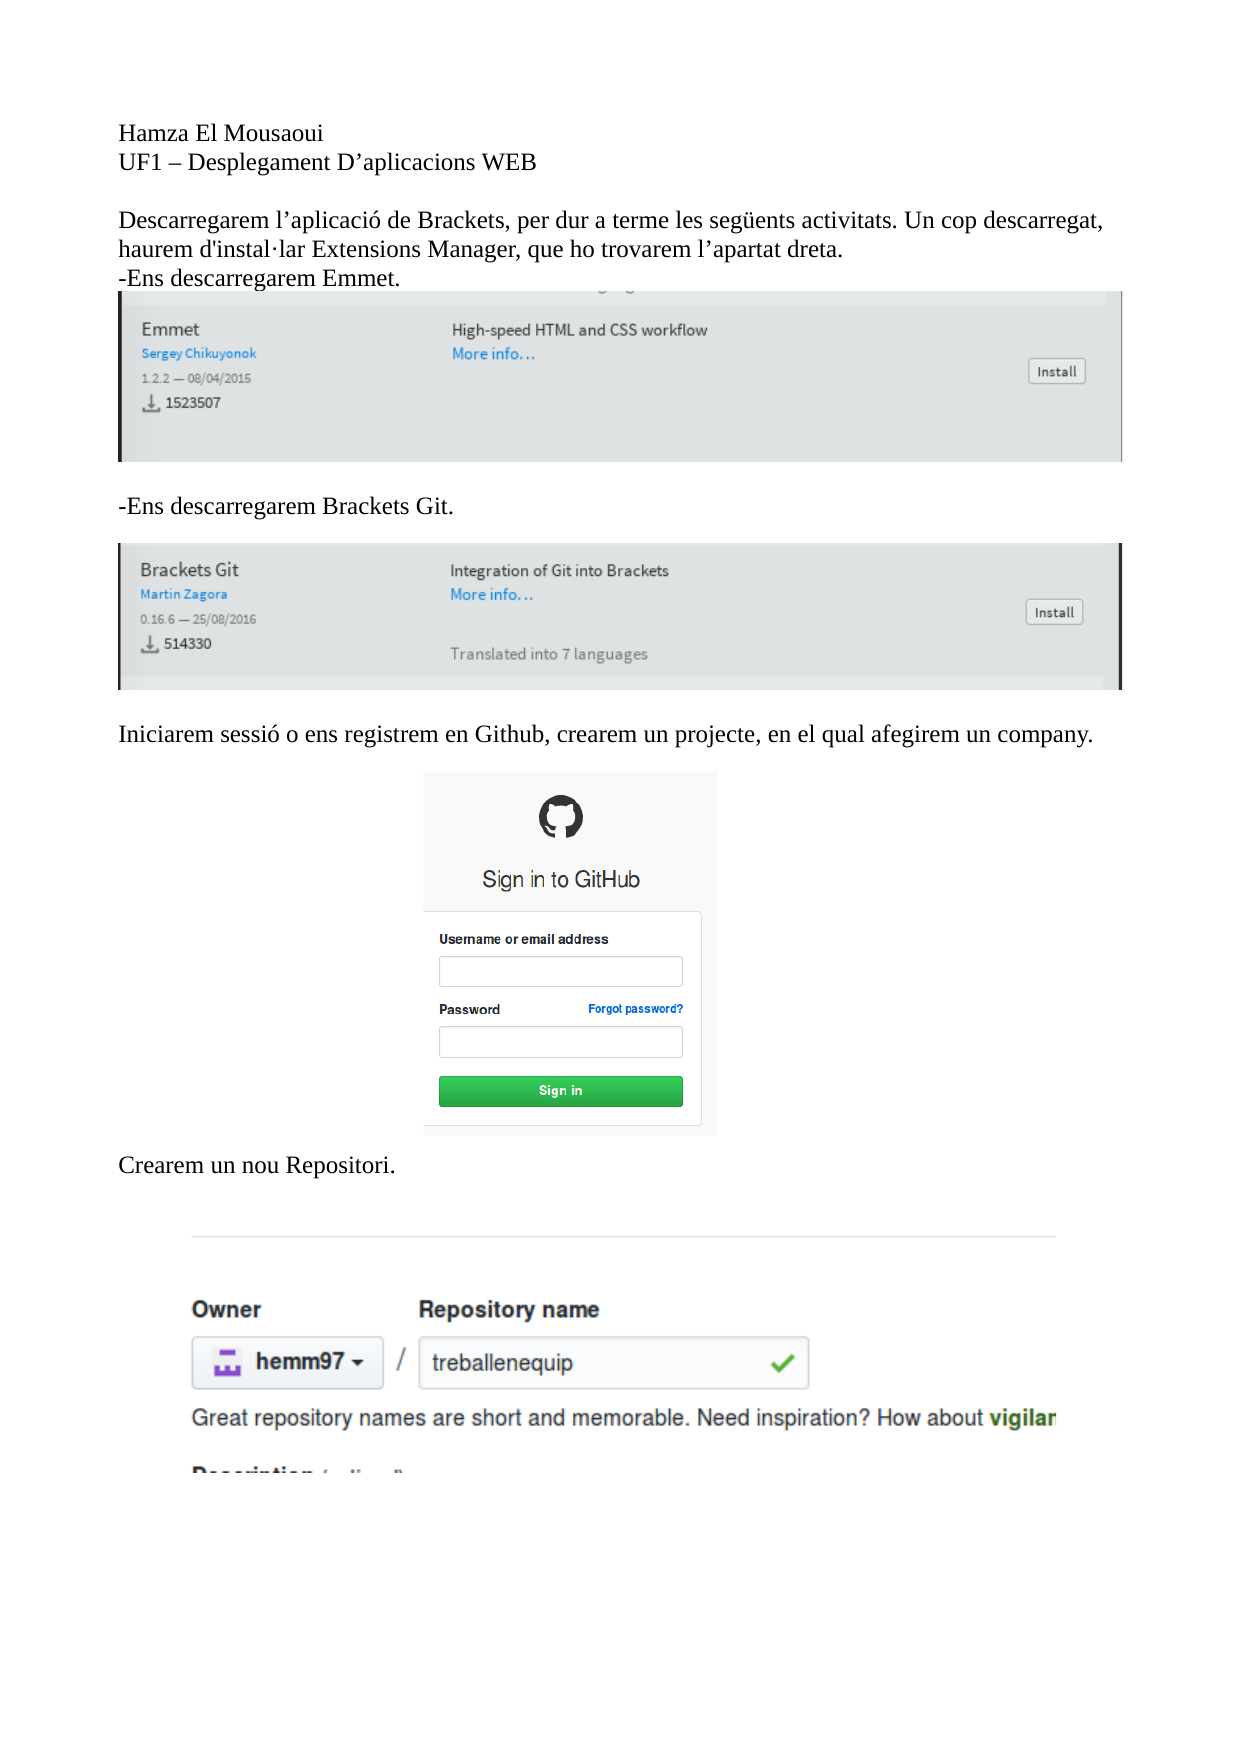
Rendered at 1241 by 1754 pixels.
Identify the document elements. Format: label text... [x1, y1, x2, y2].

picture [423, 771, 718, 1136]
text Crearem un nou Repositori. [118, 1150, 1122, 1179]
text -Ens descarregarem Brackets Git. [118, 491, 1122, 519]
text Descarregarem l’aplicació de Brackets, per dur a terme les següents activitats. Un cop descarregat, haurem d'instal·lar Extensions Manager, que ho trovarem l’apartat dreta. [118, 205, 1122, 263]
text Iniciarem sessió o ens registrem en Github, crearem un projecte, en el qual afegirem un company. [118, 719, 1122, 747]
text -Ens descarregarem Emmet. [118, 263, 1122, 291]
picture [118, 543, 1123, 690]
picture [118, 291, 1123, 462]
picture [184, 1222, 1057, 1473]
